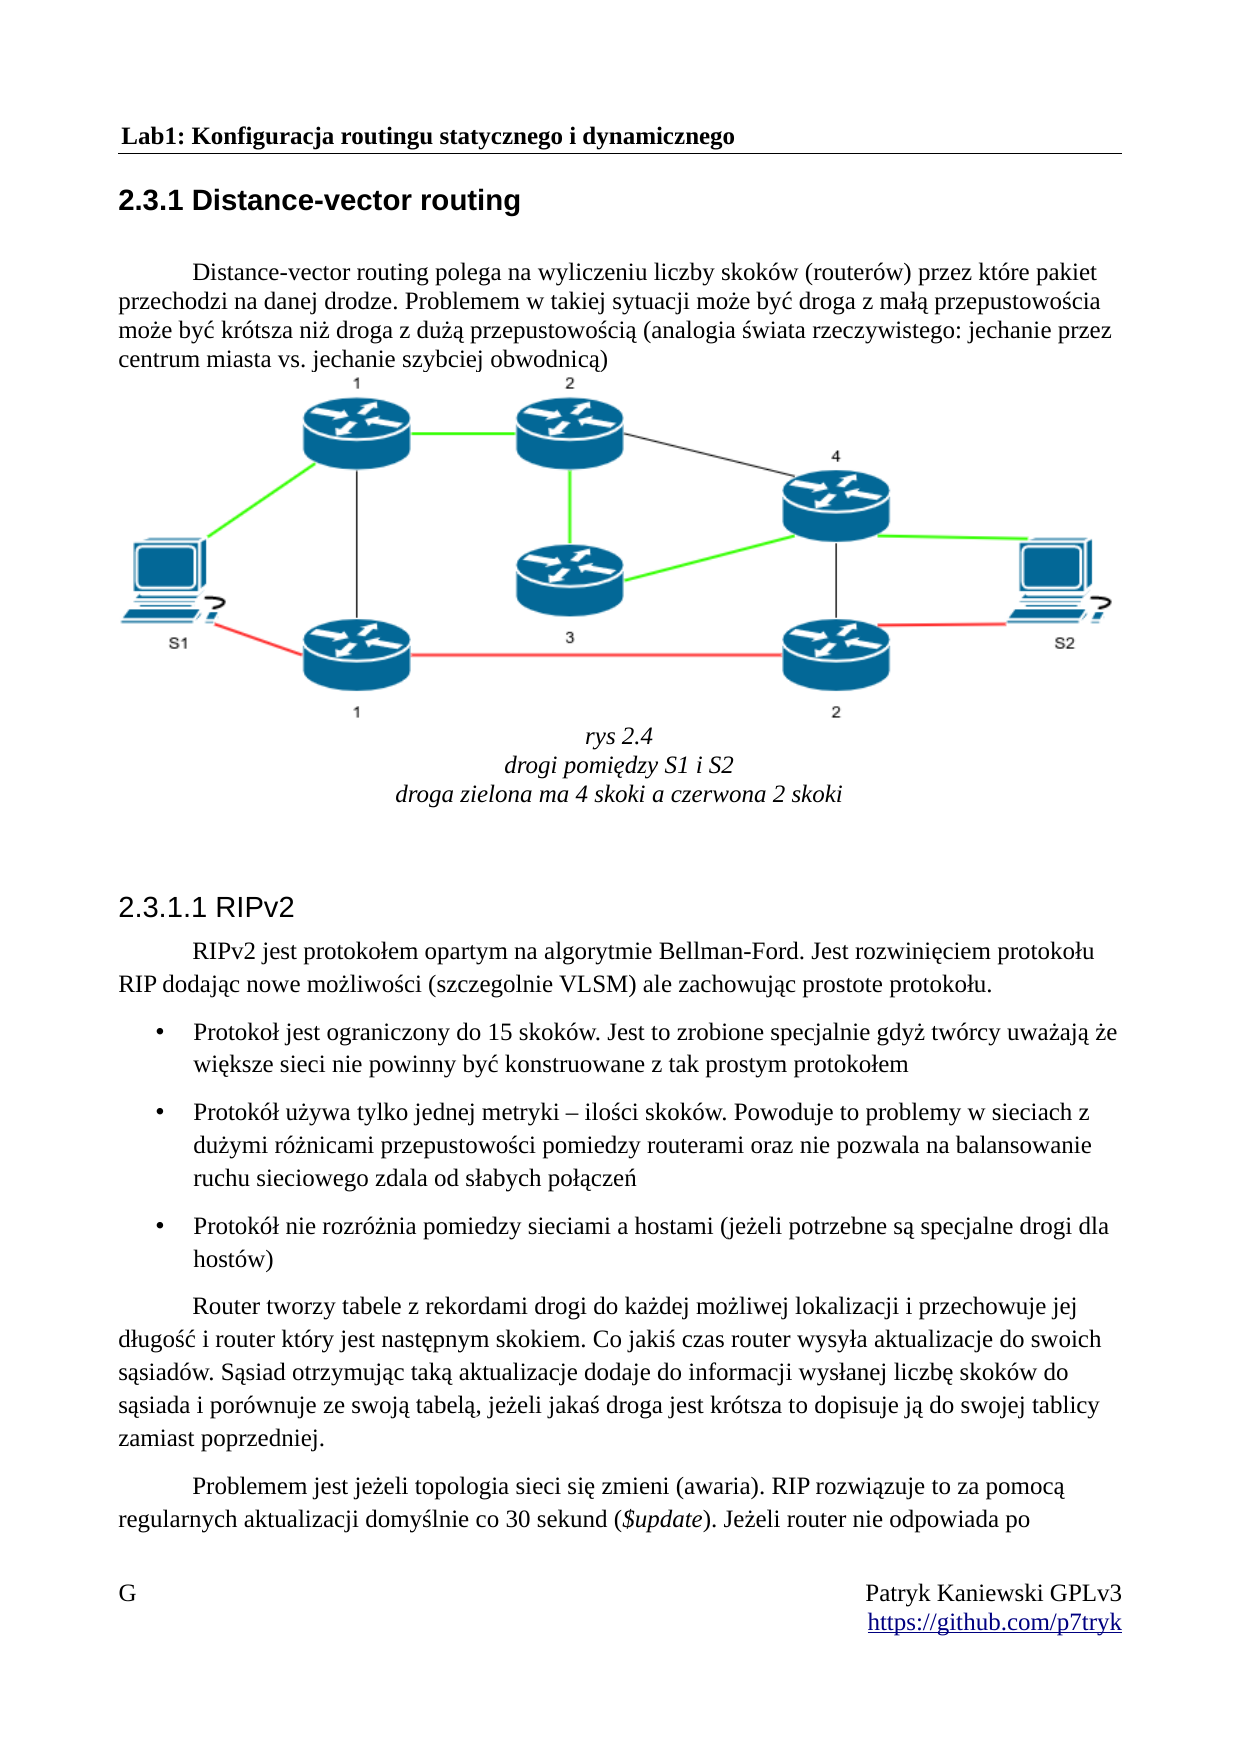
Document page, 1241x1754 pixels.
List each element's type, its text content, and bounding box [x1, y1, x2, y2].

list Protokół używa tylko jednej metryki – ilości skoków. Powoduje to problemy w sieciach z dużymi różnicami przepustowości pomiedzy routerami oraz nie pozwala na balansowanie ruchu sieciowego zdala od słabych połączeń [156, 1097, 1122, 1192]
subtitle 2.3.1 Distance-vector routing [118, 182, 1122, 216]
subtitle 2.3.1.1 RIPv2 [118, 890, 1122, 923]
text Router tworzy tabele z rekordami drogi do każdej możliwej lokalizacji i przechowuje jej długość i router który jest następnym skokiem. Co jakiś czas router wysyła aktualizacje do swoich sąsiadów. Sąsiad otrzymując taką aktualizacje dodaje do informacji wysłanej liczbę skoków do sąsiada i porównuje ze swoją tabelą, jeżeli jakaś droga jest krótsza to dopisuje ją do swojej tablicy zamiast poprzedniej. [118, 1291, 1122, 1452]
text Distance-vector routing polega na wyliczeniu liczby skoków (routerów) przez które pakiet przechodzi na danej drodze. Problemem w takiej sytuacji może być droga z małą przepustowościa może być krótsza niż droga z dużą przepustowością (analogia świata rzeczywistego: jechanie przez centrum miasta vs. jechanie szybciej obwodnicą) [118, 257, 1122, 372]
text droga zielona ma 4 skoki a czerwona 2 skoki [118, 779, 1122, 807]
text Problemem jest jeżeli topologia sieci się zmieni (awaria). RIP rozwiązuje to za pomocą regularnych aktualizacji domyślnie co 30 sekund ($update). Jeżeli router nie odpowiada po [118, 1471, 1122, 1533]
text rys 2.4 [118, 722, 1122, 750]
list Protokół nie rozróżnia pomiedzy sieciami a hostami (jeżeli potrzebne są specjalne drogi dla hostów) [156, 1211, 1122, 1273]
text drogi pomiędzy S1 i S2 [118, 750, 1122, 779]
list Protokoł jest ograniczony do 15 skoków. Jest to zrobione specjalnie gdyż twórcy uważają że większe sieci nie powinny być konstruowane z tak prostym protokołem [156, 1017, 1122, 1078]
picture [118, 372, 1123, 722]
text RIPv2 jest protokołem opartym na algorytmie Bellman-Ford. Jest rozwinięciem protokołu RIP dodając nowe możliwości (szczegolnie VLSM) ale zachowując prostote protokołu. [118, 936, 1122, 998]
